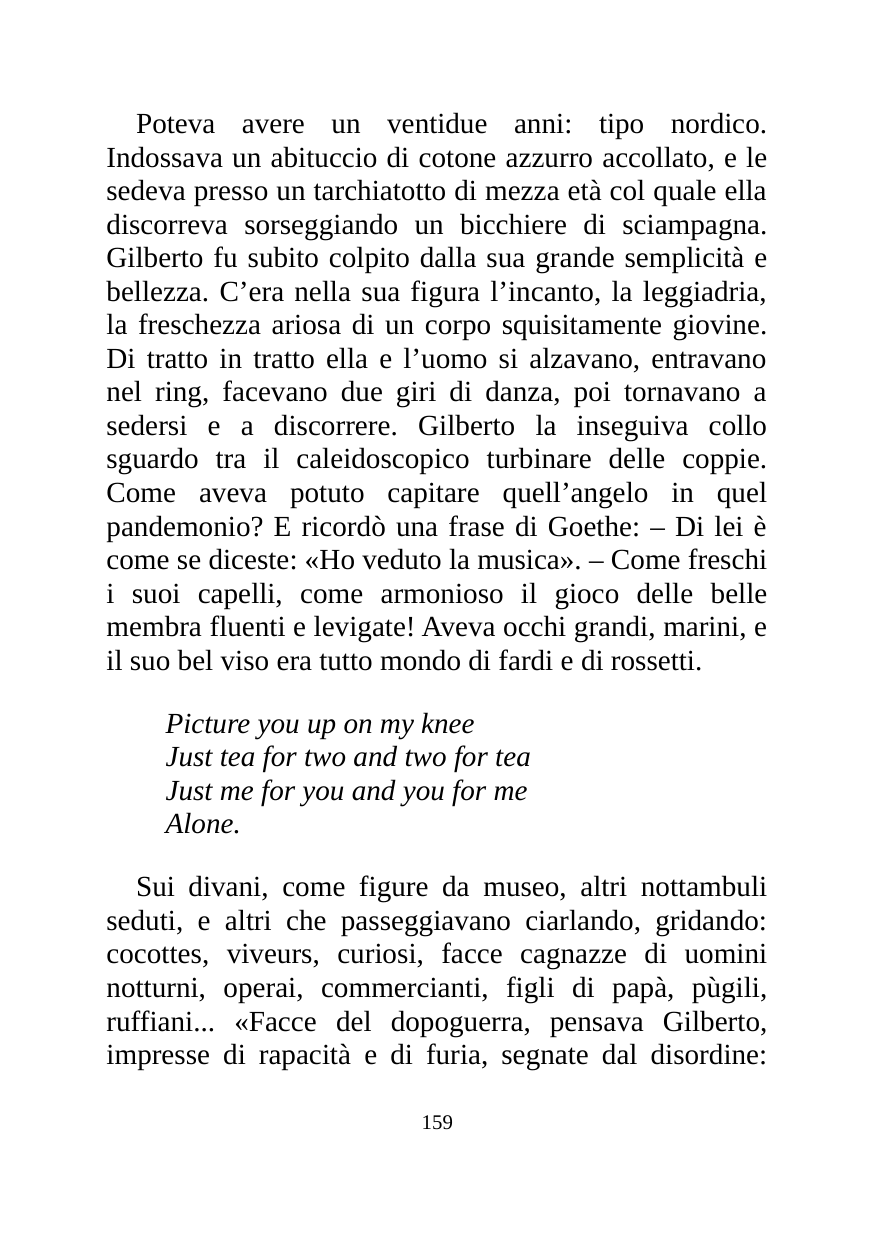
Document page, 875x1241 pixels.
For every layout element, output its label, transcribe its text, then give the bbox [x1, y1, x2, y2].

text Picture you up on my knee Just tea for two and two for tea Just me for you and you for me Alone. [165, 706, 768, 840]
text Sui divani, come figure da museo, altri nottambuli seduti, e altri che passeggiavano ciarlando, gridando: cocottes, viveurs, curiosi, facce cagnazze di uomini notturni, operai, commercianti, figli di papà, pùgili, ruffiani... «Facce del dopoguerra, pensava Gilberto, impresse di rapacità e di furia, segnate dal disordine: [106, 869, 768, 1071]
text Poteva avere un ventidue anni: tipo nordico. Indossava un abituccio di cotone azzurro accollato, e le sedeva presso un tarchiatotto di mezza età col quale ella discorreva sorseggiando un bicchiere di sciampagna. Gilberto fu subito colpito dalla sua grande semplicità e bellezza. C’era nella sua figura l’incanto, la leggiadria, la freschezza ariosa di un corpo squisitamente giovine. Di tratto in tratto ella e l’uomo si alzavano, entravano nel ring, facevano due giri di danza, poi tornavano a sedersi e a discorrere. Gilberto la inseguiva collo sguardo tra il caleidoscopico turbinare delle coppie. Come aveva potuto capitare quell’angelo in quel pandemonio? E ricordò una frase di Goethe: – Di lei è come se diceste: «Ho veduto la musica». – Come freschi i suoi capelli, come armonioso il gioco delle belle membra fluenti e levigate! Aveva occhi grandi, marini, e il suo bel viso era tutto mondo di fardi e di rossetti. [106, 106, 768, 676]
